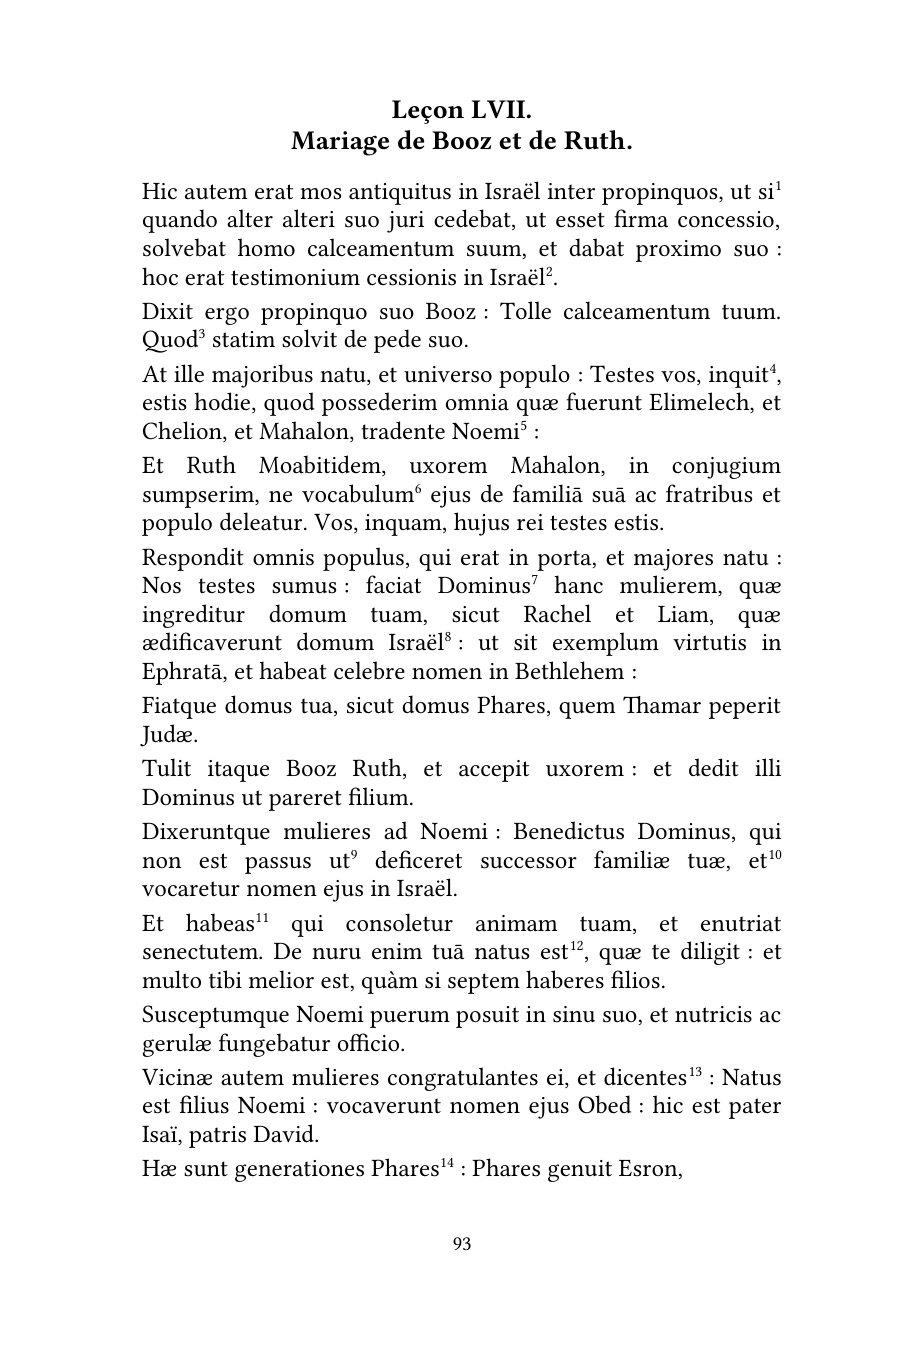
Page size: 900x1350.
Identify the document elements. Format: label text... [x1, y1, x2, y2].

text Dixit ergo propinquo suo Booz : Tolle calceamentum tuum. Quod3 statim solvit de pede suo. [142, 297, 782, 354]
text Et Ruth Moabitidem, uxorem Mahalon, in conjugium sumpserim, ne vocabulum6 ejus de familiā suā ac fratribus et populo deleatur. Vos, inquam, hujus rei testes estis. [142, 451, 782, 537]
text Susceptumque Noemi puerum posuit in sinu suo, et nutricis ac gerulæ fungebatur officio. [142, 1000, 782, 1057]
text Hic autem erat mos antiquitus in Israël inter propinquos, ut si1 quando alter alteri suo juri cedebat, ut esset firma concessio, solvebat homo calceamentum suum, et dabat proximo suo : hoc erat testimonium cessionis in Israël2. [142, 177, 782, 291]
text Respondit omnis populus, qui erat in porta, et majores natu : Nos testes sumus : faciat Dominus7 hanc mulierem, quæ ingreditur domum tuam, sicut Rachel et Liam, quæ ædificaverunt domum Israël8 : ut sit exemplum virtutis in Ephratā, et habeat celebre nomen in Bethlehem : [142, 543, 782, 686]
text Hæ sunt generationes Phares14 : Phares genuit Esron, [142, 1154, 782, 1183]
text Fiatque domus tua, sicut domus Phares, quem Thamar peperit Judæ. [142, 691, 782, 748]
text Vicinæ autem mulieres congratulantes ei, et dicentes13 : Natus est filius Noemi : vocaverunt nomen ejus Obed : hic est pater Isaï, patris David. [142, 1063, 782, 1149]
text At ille majoribus natu, et universo populo : Testes vos, inquit4, estis hodie, quod possederim omnia quæ fuerunt Elimelech, et Chelion, et Mahalon, tradente Noemi5 : [142, 360, 782, 446]
text Tulit itaque Booz Ruth, et accepit uxorem : et dedit illi Dominus ut pareret filium. [142, 754, 782, 811]
text Et habeas11 qui consoletur animam tuam, et enutriat senectutem. De nuru enim tuā natus est12, quæ te diligit : et multo tibi melior est, quàm si septem haberes filios. [142, 909, 782, 994]
text Dixeruntque mulieres ad Noemi : Benedictus Dominus, qui non est passus ut9 deficeret successor familiæ tuæ, et10 vocaretur nomen ejus in Israël. [142, 817, 782, 903]
text Leçon LVII. Mariage de Booz et de Ruth. [142, 94, 782, 156]
